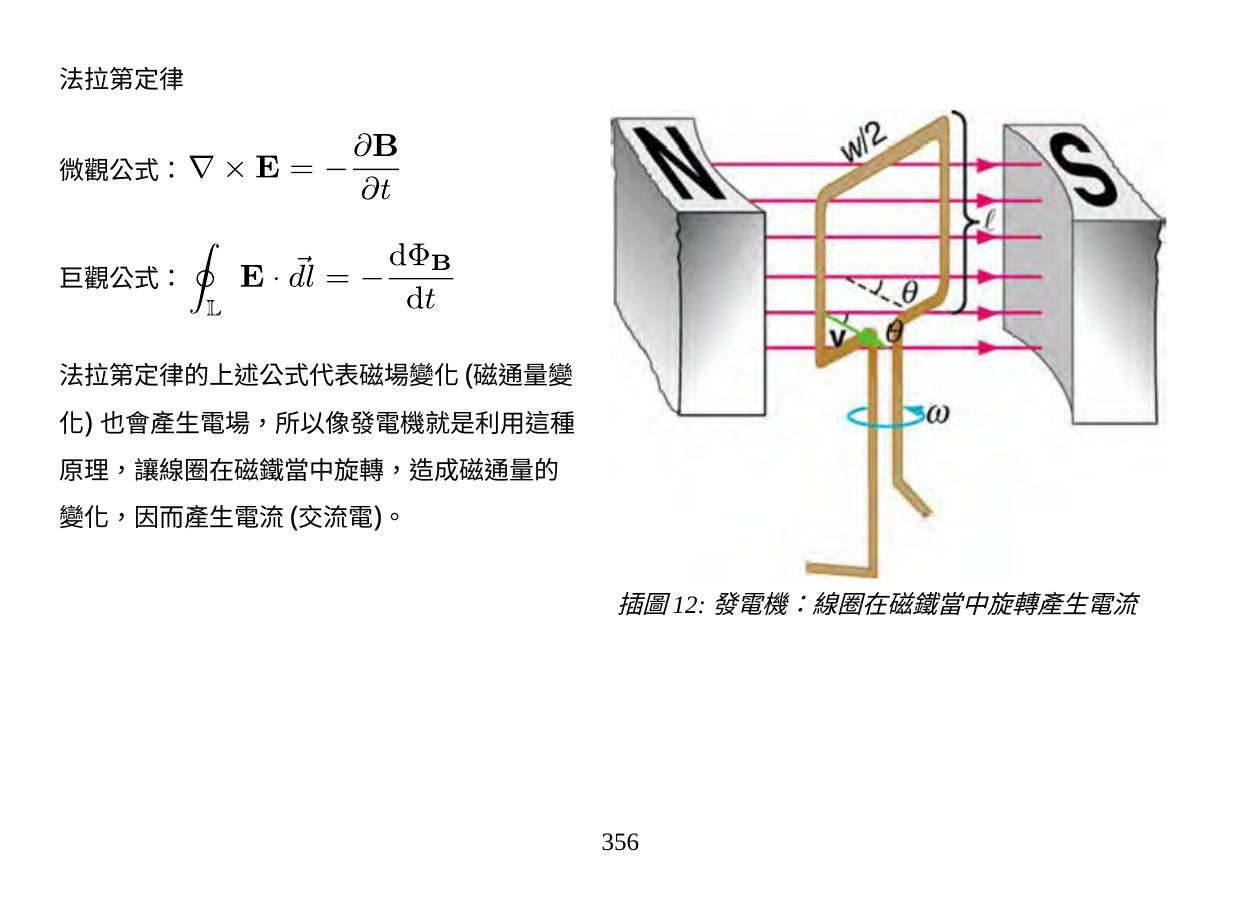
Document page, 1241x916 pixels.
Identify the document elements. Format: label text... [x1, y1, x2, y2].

text 法拉第定律的上述公式代表磁場變化 (磁通量變化) 也會產生電場，所以像發電機就是利用這種原理，讓線圈在磁鐵當中旋轉，造成磁通量的變化，因而產生電流 (交流電)。 [59, 354, 578, 535]
text 插圖 12: 發電機：線圈在磁鐵當中旋轉產生電流 [578, 585, 1178, 621]
text 巨觀公式： [59, 237, 578, 321]
text 微觀公式： [59, 128, 578, 205]
picture [578, 87, 1179, 585]
text 法拉第定律 [59, 59, 1181, 95]
